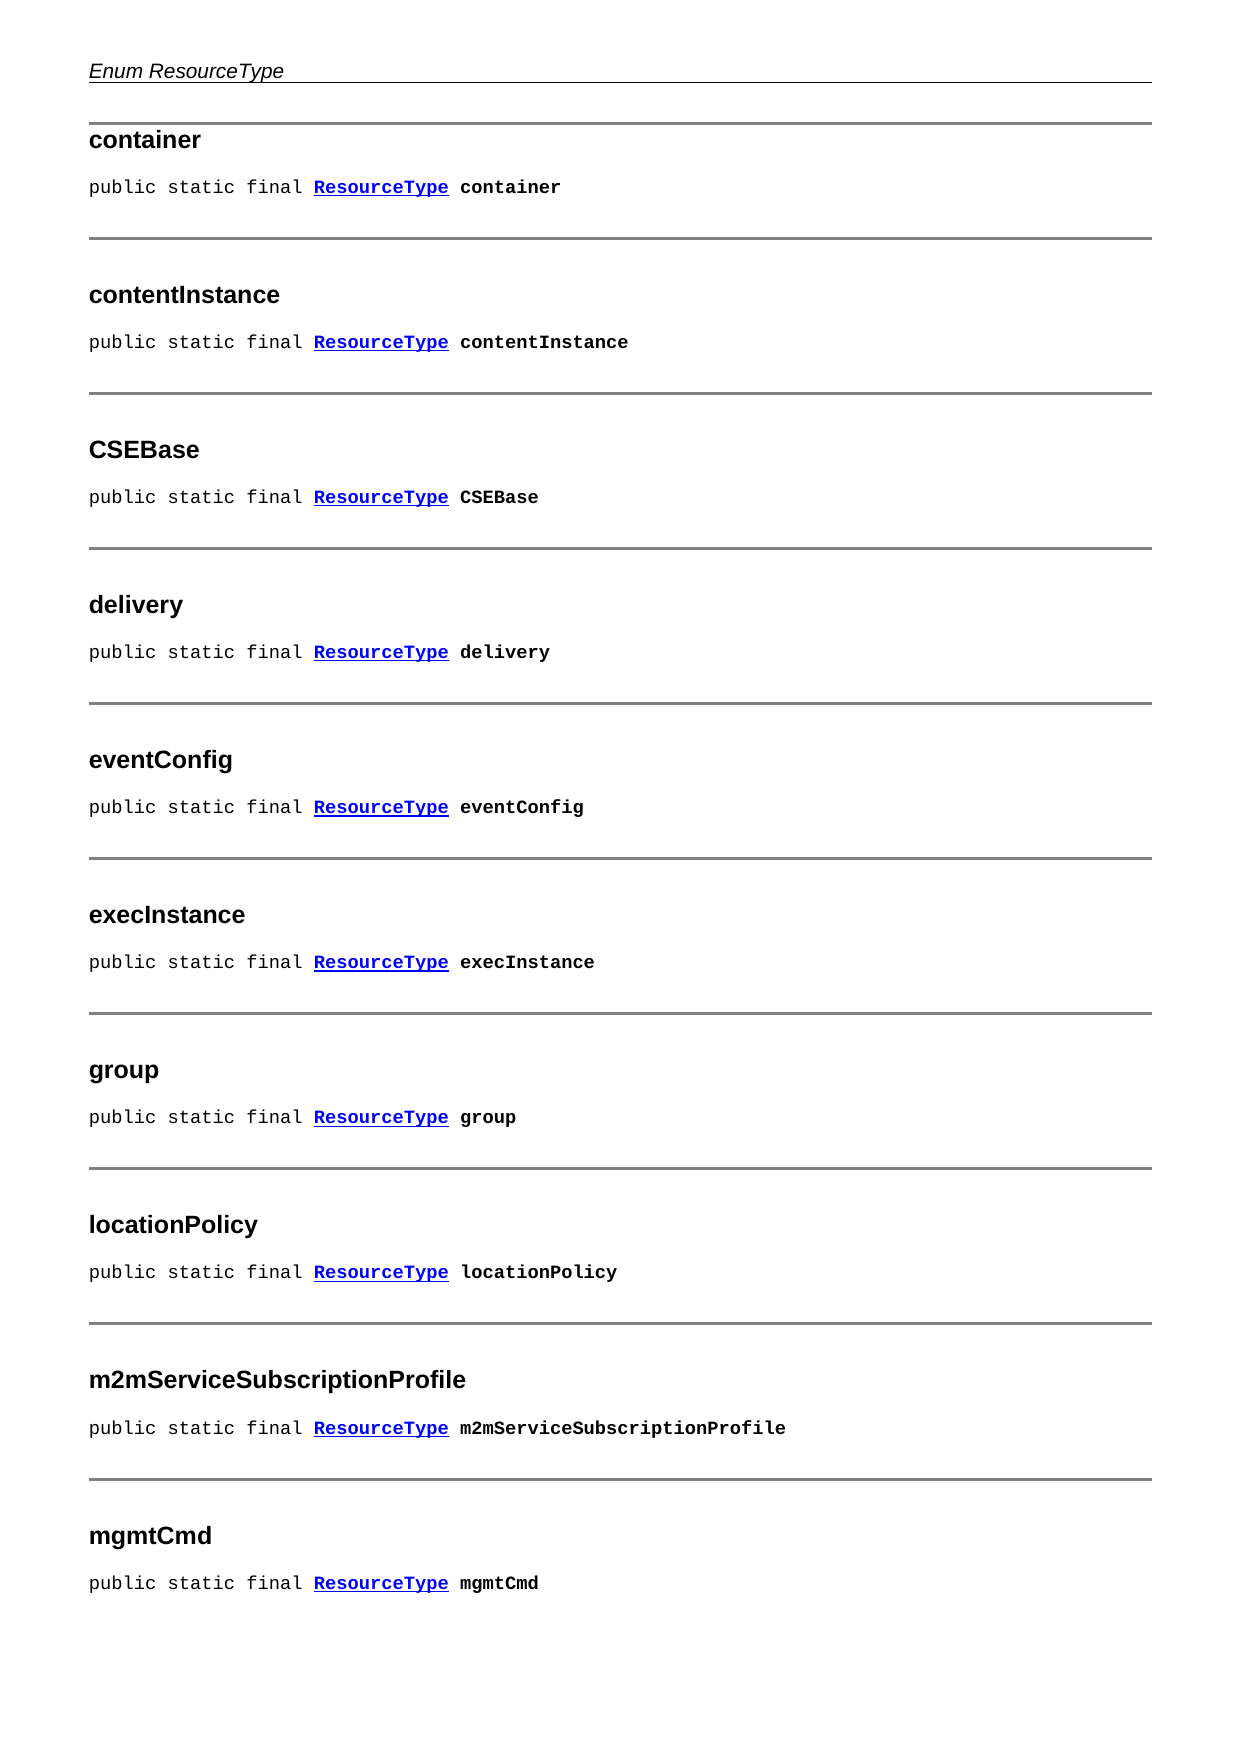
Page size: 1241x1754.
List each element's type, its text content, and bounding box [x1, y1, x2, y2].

text public static final ResourceType CSEBase [88, 488, 1152, 509]
subtitle contentInstance [88, 277, 1152, 308]
text public static final ResourceType m2mServiceSubscriptionProfile [88, 1418, 1152, 1440]
subtitle CSEBase [88, 432, 1152, 464]
text public static final ResourceType mgmtCmd [88, 1573, 1152, 1595]
subtitle eventConfig [88, 742, 1152, 774]
subtitle container [88, 123, 1152, 153]
subtitle delivery [88, 587, 1152, 619]
text public static final ResourceType locationPolicy [88, 1263, 1152, 1284]
text public static final ResourceType group [88, 1108, 1152, 1129]
subtitle mgmtCmd [88, 1517, 1152, 1549]
subtitle m2mServiceSubscriptionProfile [88, 1362, 1152, 1394]
text public static final ResourceType contentInstance [88, 333, 1152, 354]
subtitle execInstance [88, 897, 1152, 929]
subtitle locationPolicy [88, 1207, 1152, 1239]
subtitle group [88, 1052, 1152, 1084]
text public static final ResourceType eventConfig [88, 798, 1152, 819]
text public static final ResourceType execInstance [88, 953, 1152, 974]
text public static final ResourceType container [88, 178, 1152, 199]
text public static final ResourceType delivery [88, 643, 1152, 664]
